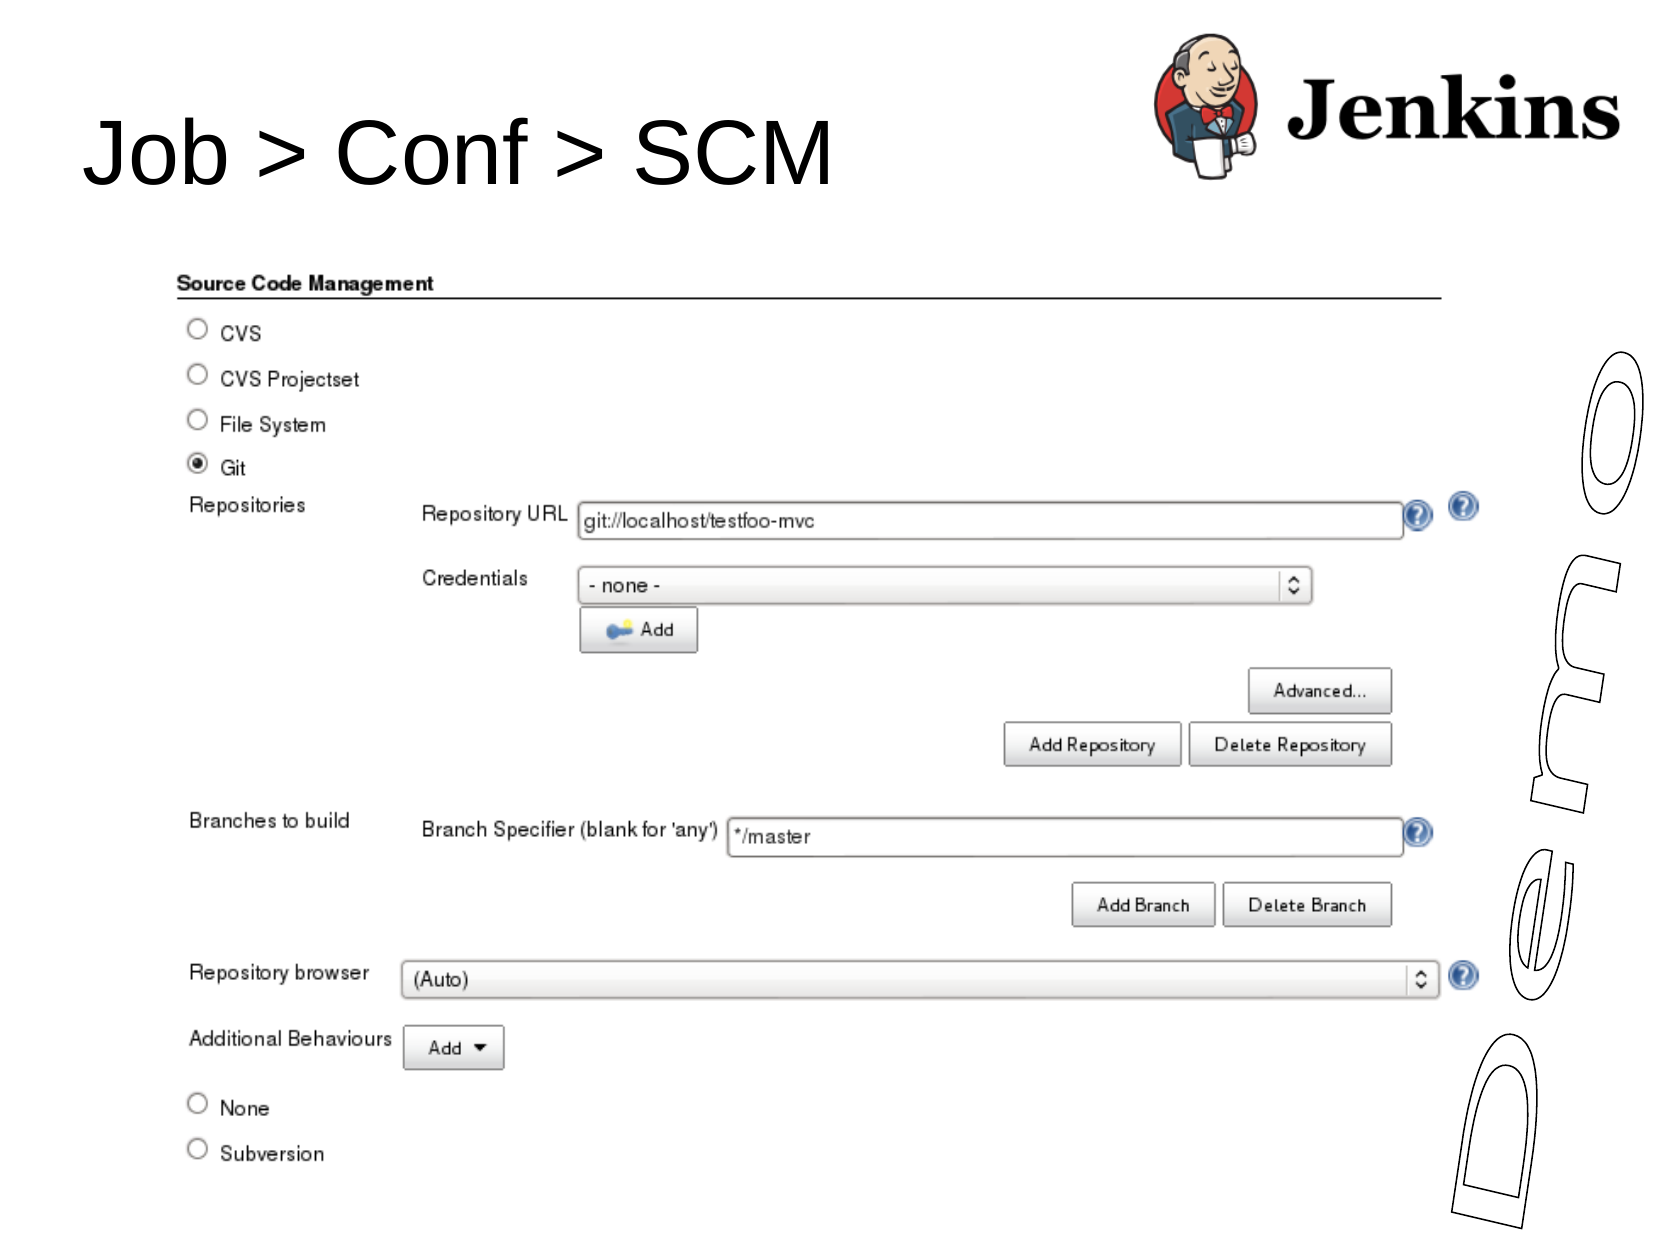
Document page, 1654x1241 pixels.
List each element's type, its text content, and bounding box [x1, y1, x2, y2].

title Job > Conf > SCM [82, 49, 1571, 257]
text_box Demo [1451, 1034, 1537, 1229]
text_box Demo [1509, 849, 1574, 1000]
picture [1466, 1085, 1486, 1171]
text_box Demo [1530, 555, 1621, 813]
picture [147, 256, 1486, 1171]
text_box Demo [1582, 352, 1643, 514]
picture [1140, 29, 1623, 181]
